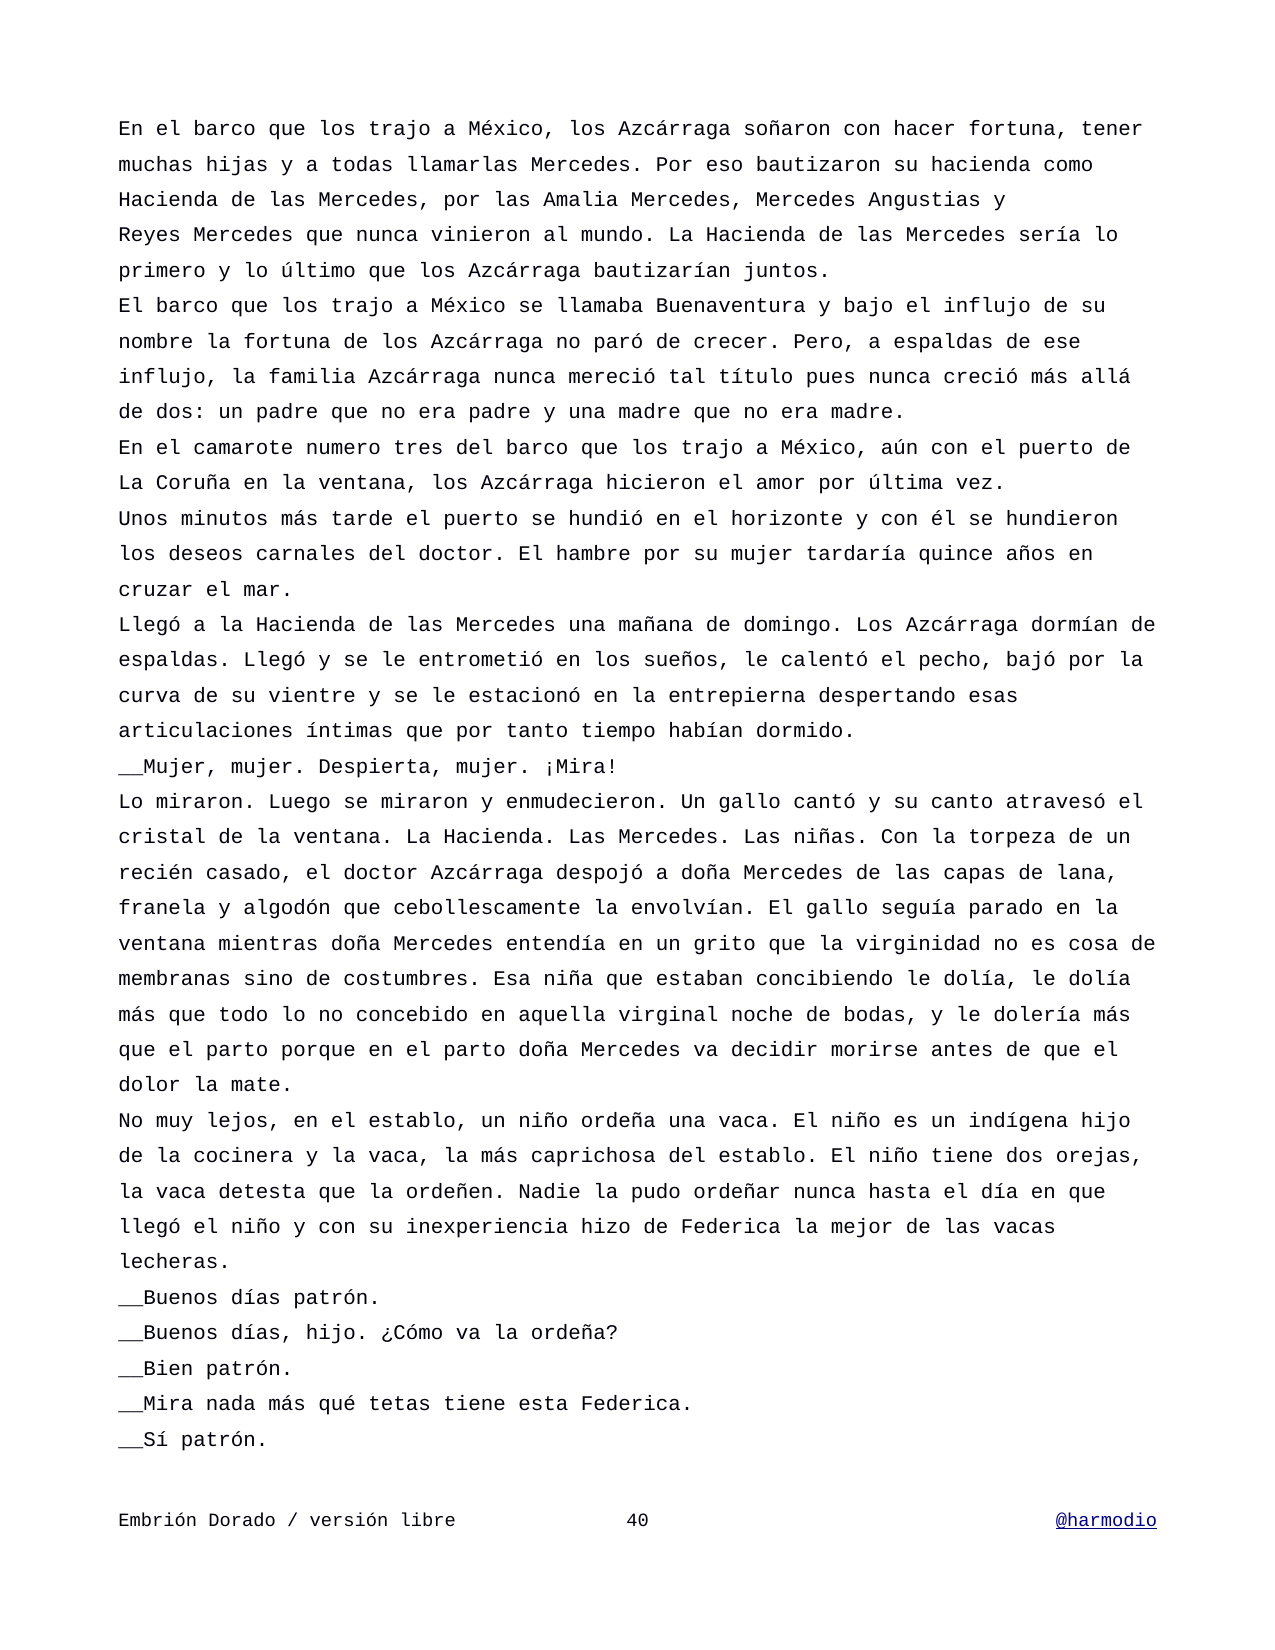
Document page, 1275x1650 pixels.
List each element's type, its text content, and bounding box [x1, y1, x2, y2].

text En el barco que los trajo a México, los Azcárraga soñaron con hacer fortuna, tener muchas hijas y a todas llamarlas Mercedes. Por eso bautizaron su hacienda como Hacienda de las Mercedes, por las Amalia Mercedes, Mercedes Angustias y [118, 118, 1157, 213]
text __Buenos días patrón. [118, 1287, 1157, 1311]
text __Mujer, mujer. Despierta, mujer. ¡Mira! [118, 756, 1157, 779]
text __Buenos días, hijo. ¿Cómo va la ordeña? [118, 1322, 1157, 1346]
text Lo miraron. Luego se miraron y enmudecieron. Un gallo cantó y su canto atravesó el cristal de la ventana. La Hacienda. Las Mercedes. Las niñas. Con la torpeza de un recién casado, el doctor Azcárraga despojó a doña Mercedes de las capas de lana, franela y algodón que cebollescamente la envolvían. El gallo seguía parado en la ventana mientras doña Mercedes entendía en un grito que la virginidad no es cosa de membranas sino de costumbres. Esa niña que estaban concibiendo le dolía, le dolía más que todo lo no concebido en aquella virginal noche de bodas, y le dolería más que el parto porque en el parto doña Mercedes va decidir morirse antes de que el dolor la mate. [118, 791, 1157, 1098]
text Reyes Mercedes que nunca vinieron al mundo. La Hacienda de las Mercedes sería lo primero y lo último que los Azcárraga bautizarían juntos. [118, 224, 1157, 283]
text __Bien patrón. [118, 1358, 1157, 1381]
text __Mira nada más qué tetas tiene esta Federica. [118, 1393, 1157, 1417]
text Llegó a la Hacienda de las Mercedes una mañana de domingo. Los Azcárraga dormían de espaldas. Llegó y se le entrometió en los sueños, le calentó el pecho, bajó por la curva de su vientre y se le estacionó en la entrepierna despertando esas articulaciones íntimas que por tanto tiempo habían dormido. [118, 614, 1157, 744]
text Unos minutos más tarde el puerto se hundió en el horizonte y con él se hundieron los deseos carnales del doctor. El hambre por su mujer tardaría quince años en cruzar el mar. [118, 508, 1157, 602]
text El barco que los trajo a México se llamaba Buenaventura y bajo el influjo de su nombre la fortuna de los Azcárraga no paró de crecer. Pero, a espaldas de ese influjo, la familia Azcárraga nunca mereció tal título pues nunca creció más allá de dos: un padre que no era padre y una madre que no era madre. [118, 295, 1157, 425]
text En el camarote numero tres del barco que los trajo a México, aún con el puerto de La Coruña en la ventana, los Azcárraga hicieron el amor por última vez. [118, 437, 1157, 496]
text No muy lejos, en el establo, un niño ordeña una vaca. El niño es un indígena hijo de la cocinera y la vaca, la más caprichosa del establo. El niño tiene dos orejas, la vaca detesta que la ordeñen. Nadie la pudo ordeñar nunca hasta el día en que llegó el niño y con su inexperiencia hizo de Federica la mejor de las vacas lecheras. [118, 1110, 1157, 1275]
text __Sí patrón. [118, 1428, 1157, 1452]
